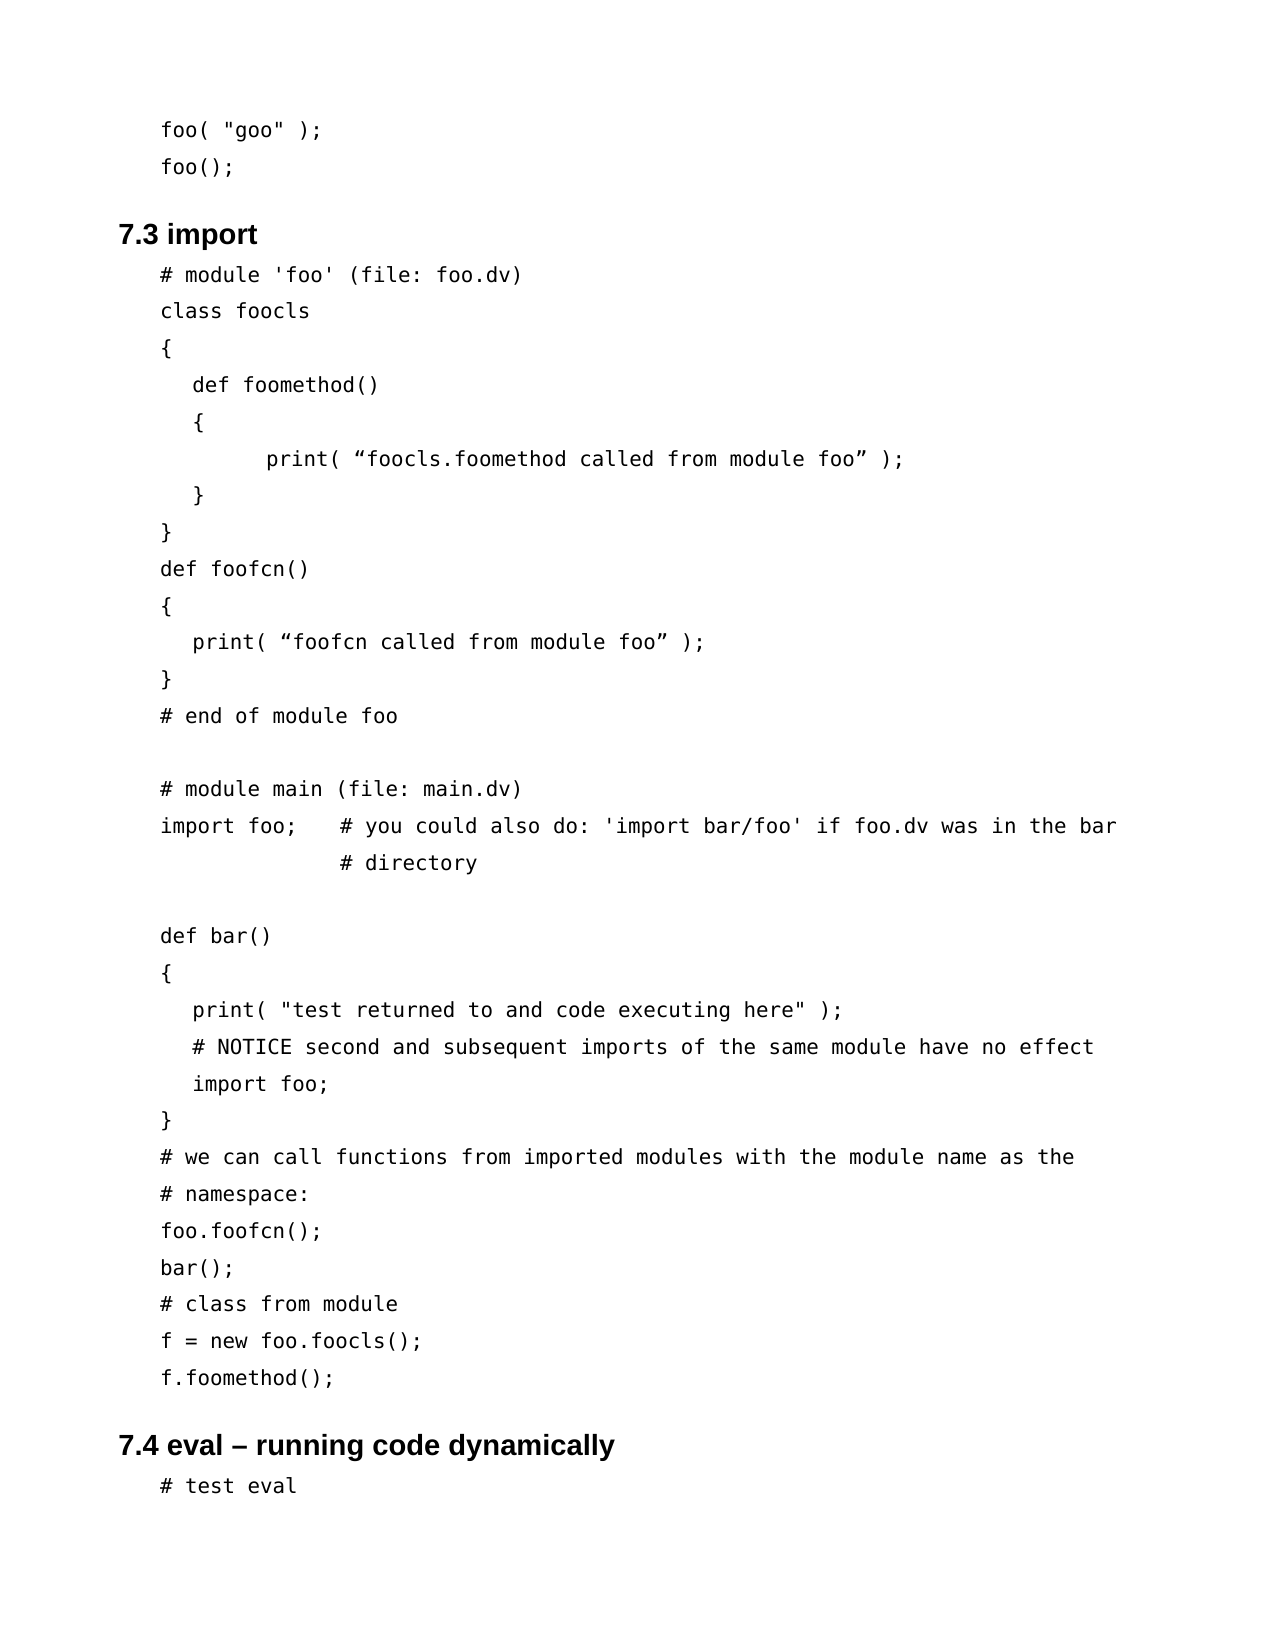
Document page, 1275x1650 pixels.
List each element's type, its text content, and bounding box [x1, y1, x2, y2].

text } [118, 667, 1157, 691]
subtitle 7.3 import [118, 217, 1157, 250]
text foo( "goo" ); [118, 118, 1157, 142]
text # we can call functions from imported modules with the module name as the [118, 1145, 1157, 1169]
text def foofcn() [118, 557, 1157, 581]
text def bar() [118, 924, 1157, 949]
text f.foomethod(); [118, 1366, 1157, 1390]
text bar(); [118, 1256, 1157, 1280]
text print( “foofcn called from module foo” ); [118, 630, 1157, 655]
text } [118, 483, 1157, 508]
text # end of module foo [118, 704, 1157, 728]
text # module 'foo' (file: foo.dv) [118, 263, 1157, 287]
text # class from module [118, 1292, 1157, 1317]
text foo(); [118, 155, 1157, 179]
text # test eval [118, 1474, 1157, 1498]
text { [118, 594, 1157, 618]
text } [118, 520, 1157, 544]
text { [118, 961, 1157, 986]
text class foocls [118, 299, 1157, 324]
text # namespace: [118, 1182, 1157, 1206]
text f = new foo.foocls(); [118, 1329, 1157, 1353]
text print( “foocls.foomethod called from module foo” ); [118, 447, 1157, 471]
text foo.foofcn(); [118, 1219, 1157, 1243]
text } [118, 1108, 1157, 1133]
text { [118, 336, 1157, 361]
text import foo; # you could also do: 'import bar/foo' if foo.dv was in the bar [118, 814, 1157, 838]
text import foo; [118, 1072, 1157, 1096]
text { [118, 410, 1157, 434]
text # module main (file: main.dv) [118, 777, 1157, 802]
subtitle 7.4 eval – running code dynamically [118, 1428, 1157, 1461]
text # directory [118, 851, 1157, 875]
text def foomethod() [118, 373, 1157, 397]
text # NOTICE second and subsequent imports of the same module have no effect [118, 1035, 1157, 1059]
text print( "test returned to and code executing here" ); [118, 998, 1157, 1022]
